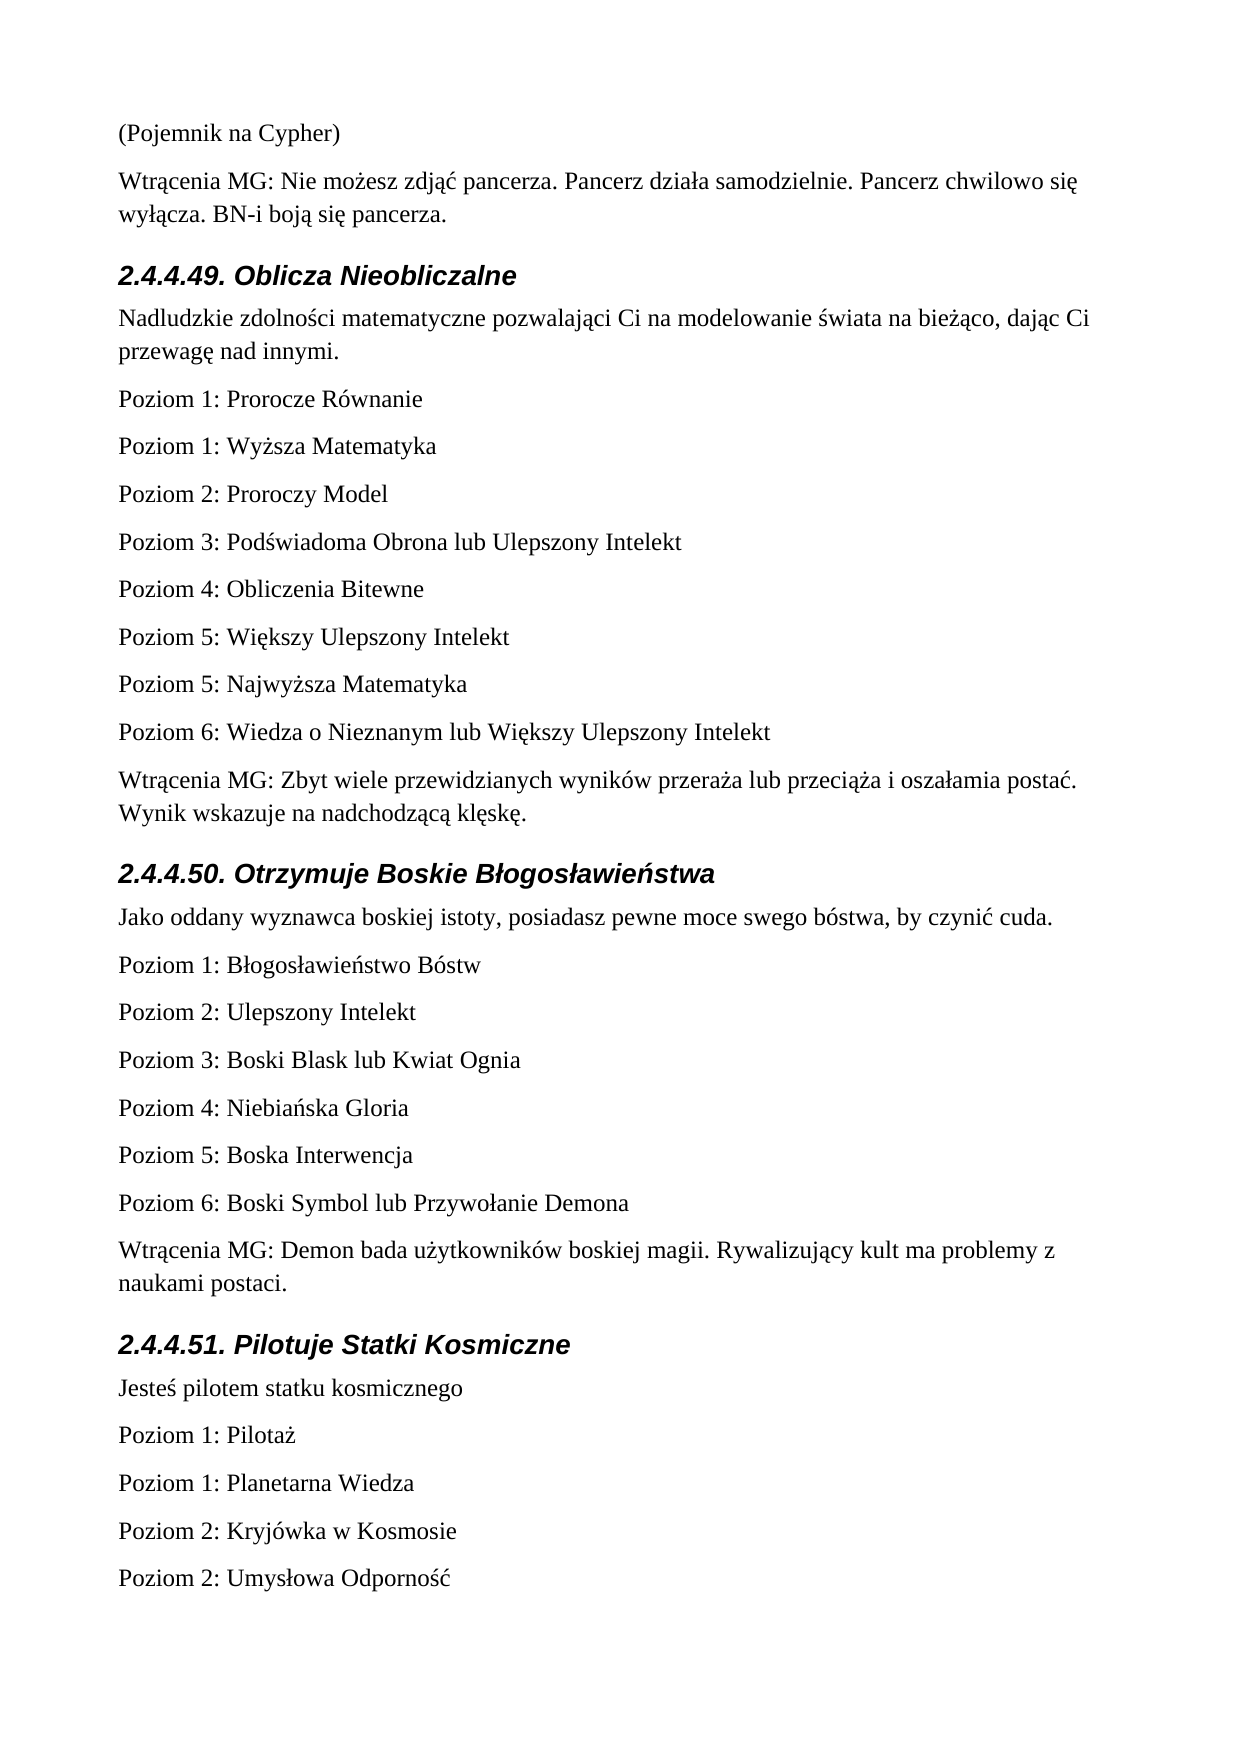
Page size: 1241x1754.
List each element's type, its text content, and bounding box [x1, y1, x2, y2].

text Poziom 1: Prorocze Równanie [118, 384, 1122, 413]
text Wtrącenia MG: Nie możesz zdjąć pancerza. Pancerz działa samodzielnie. Pancerz chwilowo się wyłącza. BN-i boją się pancerza. [118, 166, 1122, 227]
text Poziom 4: Niebiańska Gloria [118, 1093, 1122, 1121]
text Poziom 3: Podświadoma Obrona lub Ulepszony Intelekt [118, 527, 1122, 555]
text Poziom 2: Proroczy Model [118, 479, 1122, 508]
text Nadludzkie zdolności matematyczne pozwalająci Ci na modelowanie świata na bieżąco, dając Ci przewagę nad innymi. [118, 303, 1122, 365]
text (Pojemnik na Cypher) [118, 118, 1122, 147]
text Poziom 3: Boski Blask lub Kwiat Ognia [118, 1045, 1122, 1074]
text Jako oddany wyznawca boskiej istoty, posiadasz pewne moce swego bóstwa, by czynić cuda. [118, 902, 1122, 931]
text Poziom 1: Planetarna Wiedza [118, 1468, 1122, 1497]
text Jesteś pilotem statku kosmicznego [118, 1373, 1122, 1402]
text Poziom 6: Wiedza o Nieznanym lub Większy Ulepszony Intelekt [118, 717, 1122, 746]
subtitle 2.4.4.49. Oblicza Nieobliczalne [118, 259, 1122, 291]
text Poziom 5: Najwyższa Matematyka [118, 669, 1122, 698]
text Poziom 1: Wyższa Matematyka [118, 431, 1122, 460]
text Poziom 2: Kryjówka w Kosmosie [118, 1516, 1122, 1544]
text Poziom 2: Ulepszony Intelekt [118, 997, 1122, 1026]
text Poziom 6: Boski Symbol lub Przywołanie Demona [118, 1188, 1122, 1217]
text Poziom 5: Boska Interwencja [118, 1140, 1122, 1169]
subtitle 2.4.4.51. Pilotuje Statki Kosmiczne [118, 1328, 1122, 1360]
text Wtrącenia MG: Demon bada użytkowników boskiej magii. Rywalizujący kult ma problemy z naukami postaci. [118, 1235, 1122, 1297]
text Poziom 2: Umysłowa Odporność [118, 1563, 1122, 1592]
text Poziom 1: Błogosławieństwo Bóstw [118, 950, 1122, 978]
text Poziom 4: Obliczenia Bitewne [118, 574, 1122, 603]
subtitle 2.4.4.50. Otrzymuje Boskie Błogosławieństwa [118, 858, 1122, 890]
text Wtrącenia MG: Zbyt wiele przewidzianych wyników przeraża lub przeciąża i oszałamia postać. Wynik wskazuje na nadchodzącą klęskę. [118, 765, 1122, 826]
text Poziom 1: Pilotaż [118, 1421, 1122, 1449]
text Poziom 5: Większy Ulepszony Intelekt [118, 622, 1122, 651]
